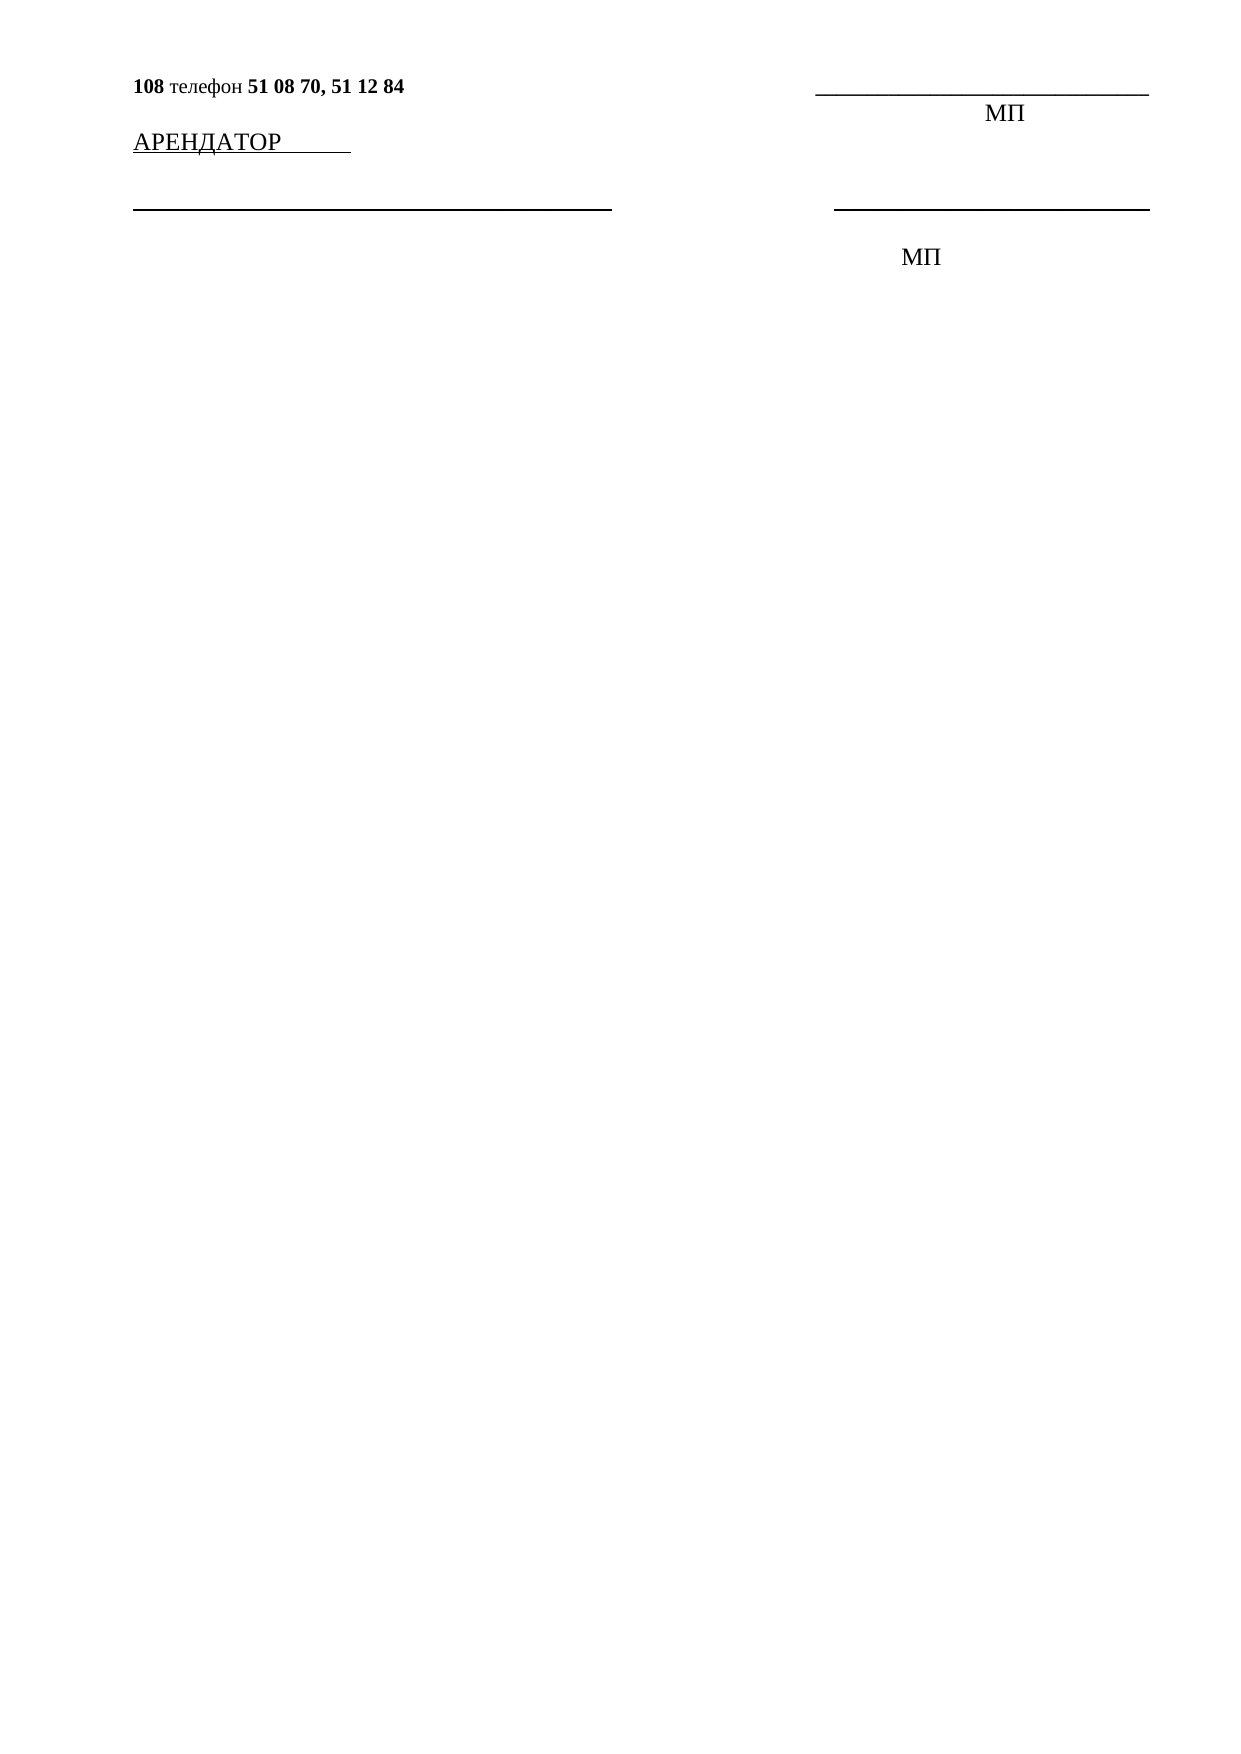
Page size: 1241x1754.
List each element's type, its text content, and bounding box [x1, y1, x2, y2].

text ___________ _____________ __________ [133, 184, 1152, 213]
text МП [133, 242, 1152, 270]
text МП [133, 98, 1152, 127]
text 108 телефон 51 08 70, 51 12 84 ________________________________ [133, 74, 1152, 98]
text АРЕНДАТОР [133, 127, 1152, 155]
